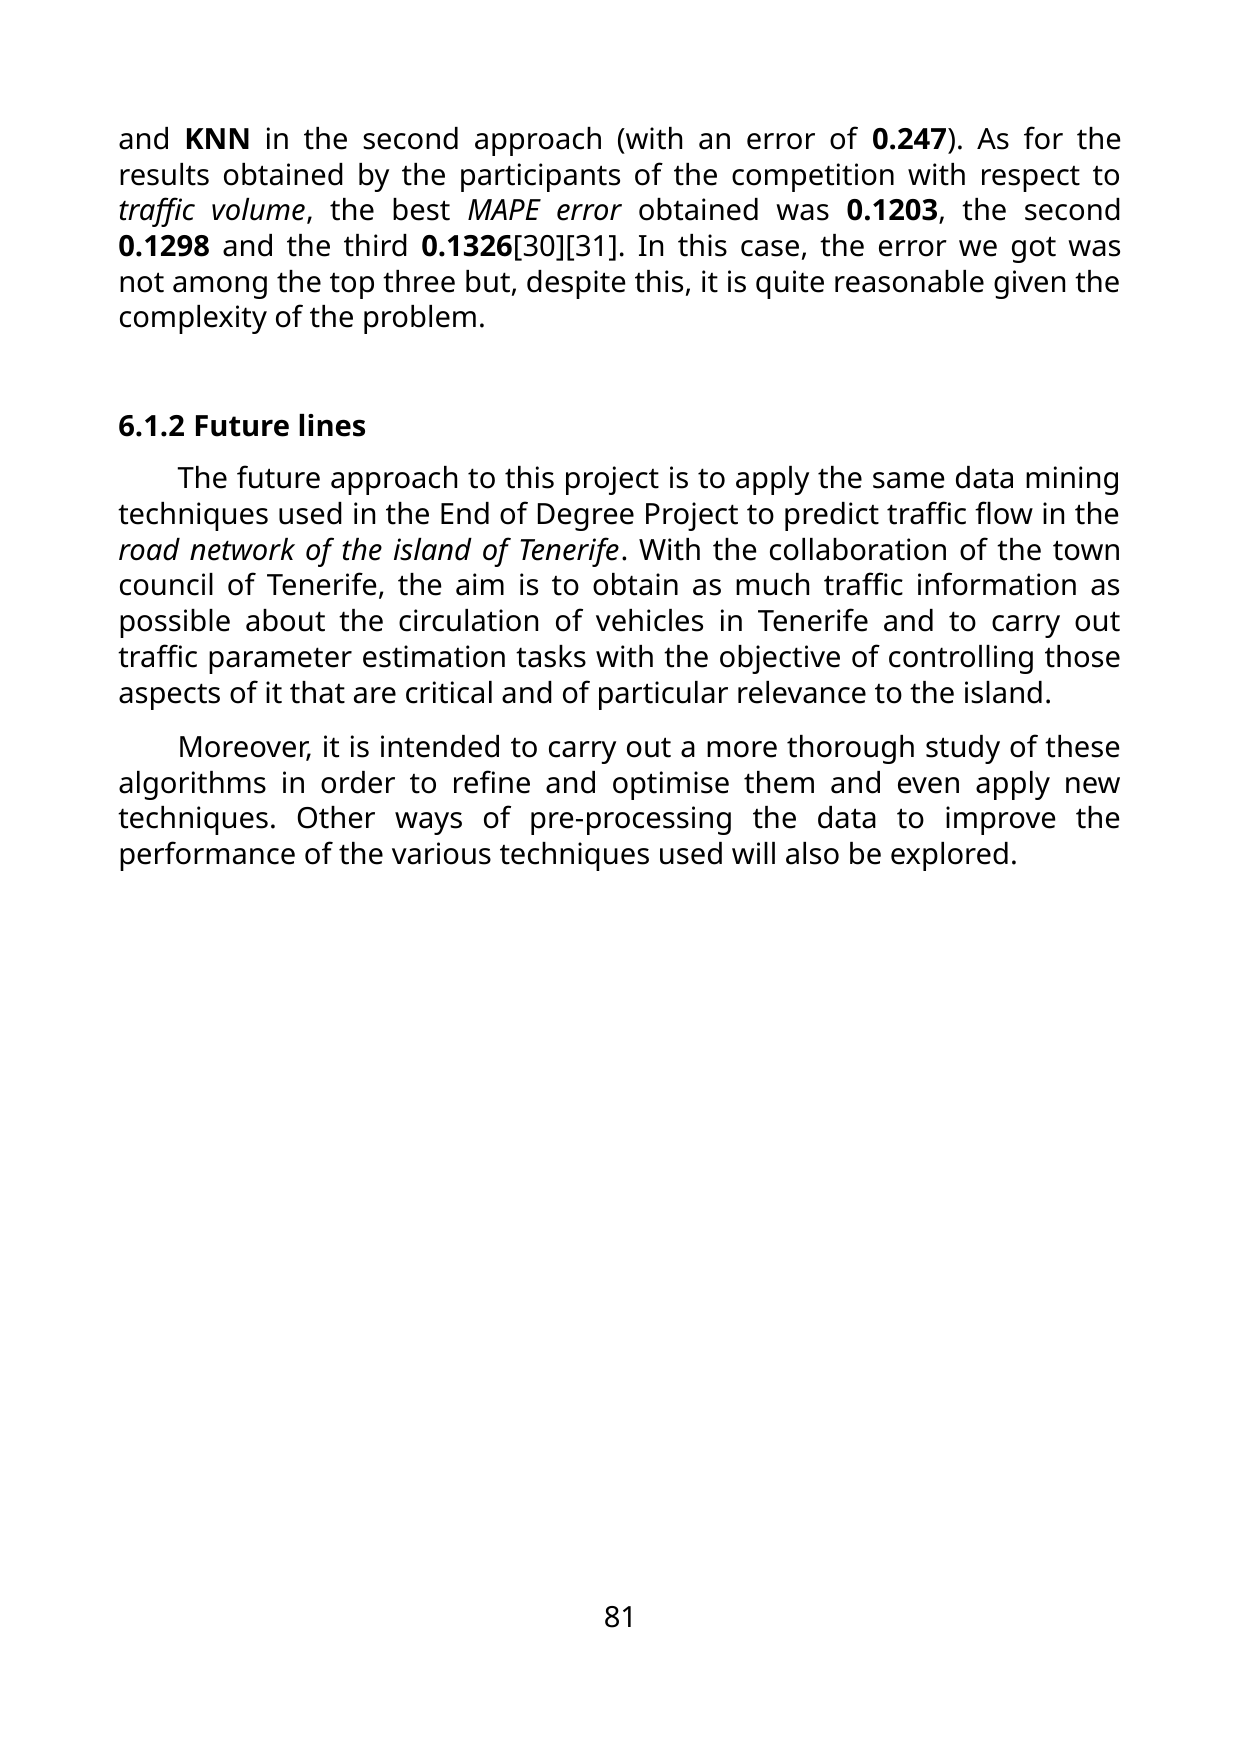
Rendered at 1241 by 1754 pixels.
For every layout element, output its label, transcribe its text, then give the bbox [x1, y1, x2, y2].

text Moreover, it is intended to carry out a more thorough study of these algorithms in order to refine and optimise them and even apply new techniques. Other ways of pre-processing the data to improve the performance of the various techniques used will also be explored. [118, 726, 1122, 873]
subtitle Future lines [118, 405, 1122, 445]
text and KNN in the second approach (with an error of 0.247). As for the results obtained by the participants of the competition with respect to traffic volume, the best MAPE error obtained was 0.1203, the second 0.1298 and the third 0.1326[30][31]. In this case, the error we got was not among the top three but, despite this, it is quite reasonable given the complexity of the problem. [118, 118, 1122, 336]
text The future approach to this project is to apply the same data mining techniques used in the End of Degree Project to predict traffic flow in the road network of the island of Tenerife. With the collaboration of the town council of Tenerife, the aim is to obtain as much traffic information as possible about the circulation of vehicles in Tenerife and to carry out traffic parameter estimation tasks with the objective of controlling those aspects of it that are critical and of particular relevance to the island. [118, 457, 1122, 712]
